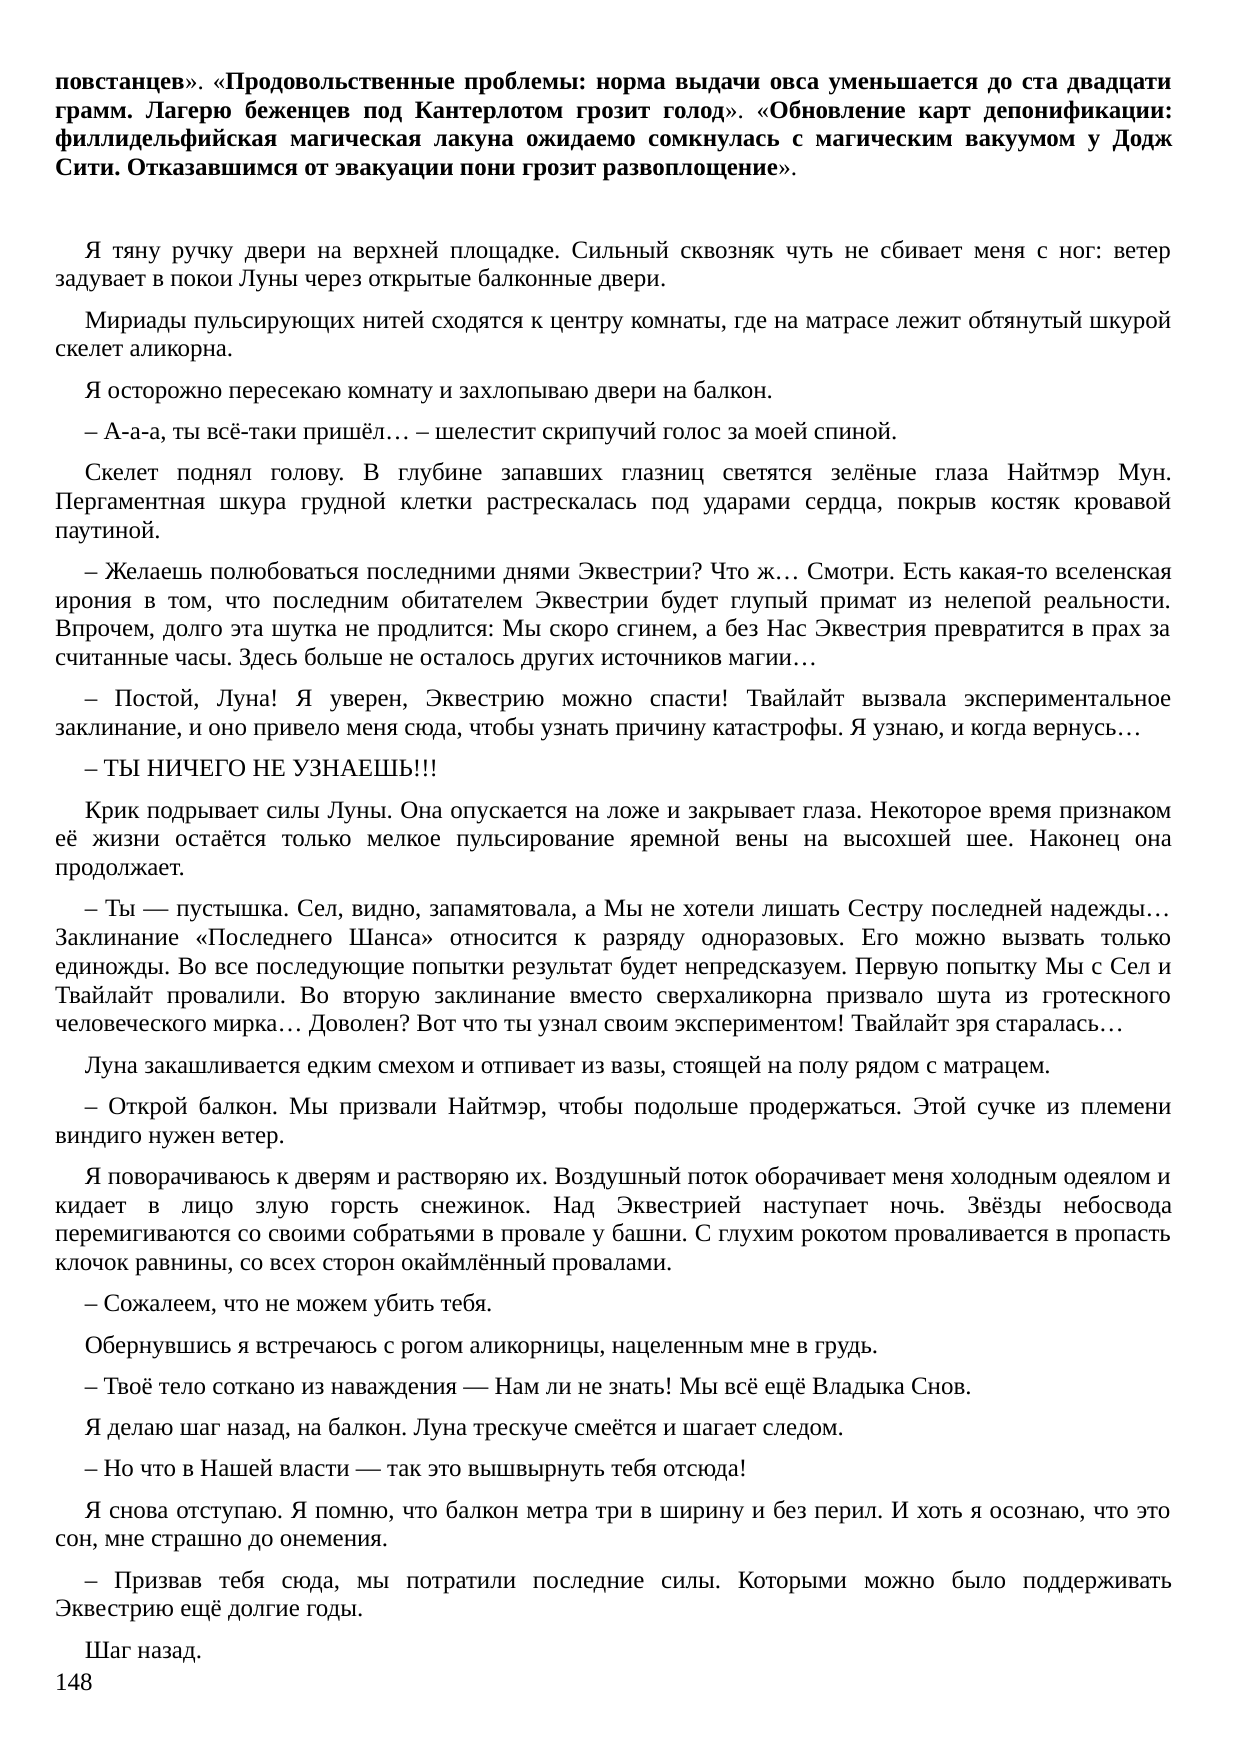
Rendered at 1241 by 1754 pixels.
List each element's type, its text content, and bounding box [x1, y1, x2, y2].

text Шаг назад. [55, 1635, 1173, 1663]
text повстанцев». «Продовольственные проблемы: норма выдачи овса уменьшается до ста двадцати грамм. Лагерю беженцев под Кантерлотом грозит голод». «Обновление карт депонификации: филлидельфийская магическая лакуна ожидаемо сомкнулась с магическим вакуумом у Додж Сити. Отказавшимся от эвакуации пони грозит развоплощение». [55, 66, 1173, 181]
text Обернувшись я встречаюсь с рогом аликорницы, нацеленным мне в грудь. [55, 1330, 1173, 1358]
text – Постой, Луна! Я уверен, Эквестрию можно спасти! Твайлайт вызвала экспериментальное заклинание, и оно привело меня сюда, чтобы узнать причину катастрофы. Я узнаю, и когда вернусь… [55, 683, 1173, 741]
text – Открой балкон. Мы призвали Найтмэр, чтобы подольше продержаться. Этой сучке из племени виндиго нужен ветер. [55, 1091, 1173, 1148]
text – Желаешь полюбоваться последними днями Эквестрии? Что ж… Смотри. Есть какая-то вселенская ирония в том, что последним обитателем Эквестрии будет глупый примат из нелепой реальности. Впрочем, долго эта шутка не продлится: Мы скоро сгинем, а без Нас Эквестрия превратится в прах за считанные часы. Здесь больше не осталось других источников магии… [55, 556, 1173, 671]
text Луна закашливается едким смехом и отпивает из вазы, стоящей на полу рядом с матрацем. [55, 1050, 1173, 1078]
text Я поворачиваюсь к дверям и растворяю их. Воздушный поток оборачивает меня холодным одеялом и кидает в лицо злую горсть снежинок. Над Эквестрией наступает ночь. Звёзды небосвода перемигиваются со своими собратьями в провале у башни. С глухим рокотом проваливается в пропасть клочок равнины, со всех сторон окаймлённый провалами. [55, 1161, 1173, 1276]
text Я осторожно пересекаю комнату и захлопываю двери на балкон. [55, 375, 1173, 403]
text – Сожалеем, что не можем убить тебя. [55, 1288, 1173, 1317]
text Я тяну ручку двери на верхней площадке. Сильный сквозняк чуть не сбивает меня с ног: ветер задувает в покои Луны через открытые балконные двери. [55, 235, 1173, 292]
text – А-а-а, ты всё-таки пришёл… – шелестит скрипучий голос за моей спиной. [55, 416, 1173, 445]
text – Призвав тебя сюда, мы потратили последние силы. Которыми можно было поддерживать Эквестрию ещё долгие годы. [55, 1565, 1173, 1622]
text Скелет поднял голову. В глубине запавших глазниц светятся зелёные глаза Найтмэр Мун. Пергаментная шкура грудной клетки растрескалась под ударами сердца, покрыв костяк кровавой паутиной. [55, 457, 1173, 543]
text – Но что в Нашей власти — так это вышвырнуть тебя отсюда! [55, 1453, 1173, 1482]
text Я делаю шаг назад, на балкон. Луна трескуче смеётся и шагает следом. [55, 1412, 1173, 1441]
text – Твоё тело соткано из наваждения — Нам ли не знать! Мы всё ещё Владыка Снов. [55, 1371, 1173, 1400]
text Я снова отступаю. Я помню, что балкон метра три в ширину и без перил. И хоть я осознаю, что это сон, мне страшно до онемения. [55, 1495, 1173, 1552]
text Мириады пульсирующих нитей сходятся к центру комнаты, где на матрасе лежит обтянутый шкурой скелет аликорна. [55, 305, 1173, 362]
text – ТЫ НИЧЕГО НЕ УЗНАЕШЬ!!! [55, 753, 1173, 782]
text Крик подрывает силы Луны. Она опускается на ложе и закрывает глаза. Некоторое время признаком её жизни остаётся только мелкое пульсирование яремной вены на высохшей шее. Наконец она продолжает. [55, 795, 1173, 881]
text – Ты — пустышка. Сел, видно, запамятовала, а Мы не хотели лишать Сестру последней надежды… Заклинание «Последнего Шанса» относится к разряду одноразовых. Его можно вызвать только единожды. Во все последующие попытки результат будет непредсказуем. Первую попытку Мы с Сел и Твайлайт провалили. Во вторую заклинание вместо сверхаликорна призвало шута из гротескного человеческого мирка… Доволен? Вот что ты узнал своим экспериментом! Твайлайт зря старалась… [55, 893, 1173, 1037]
